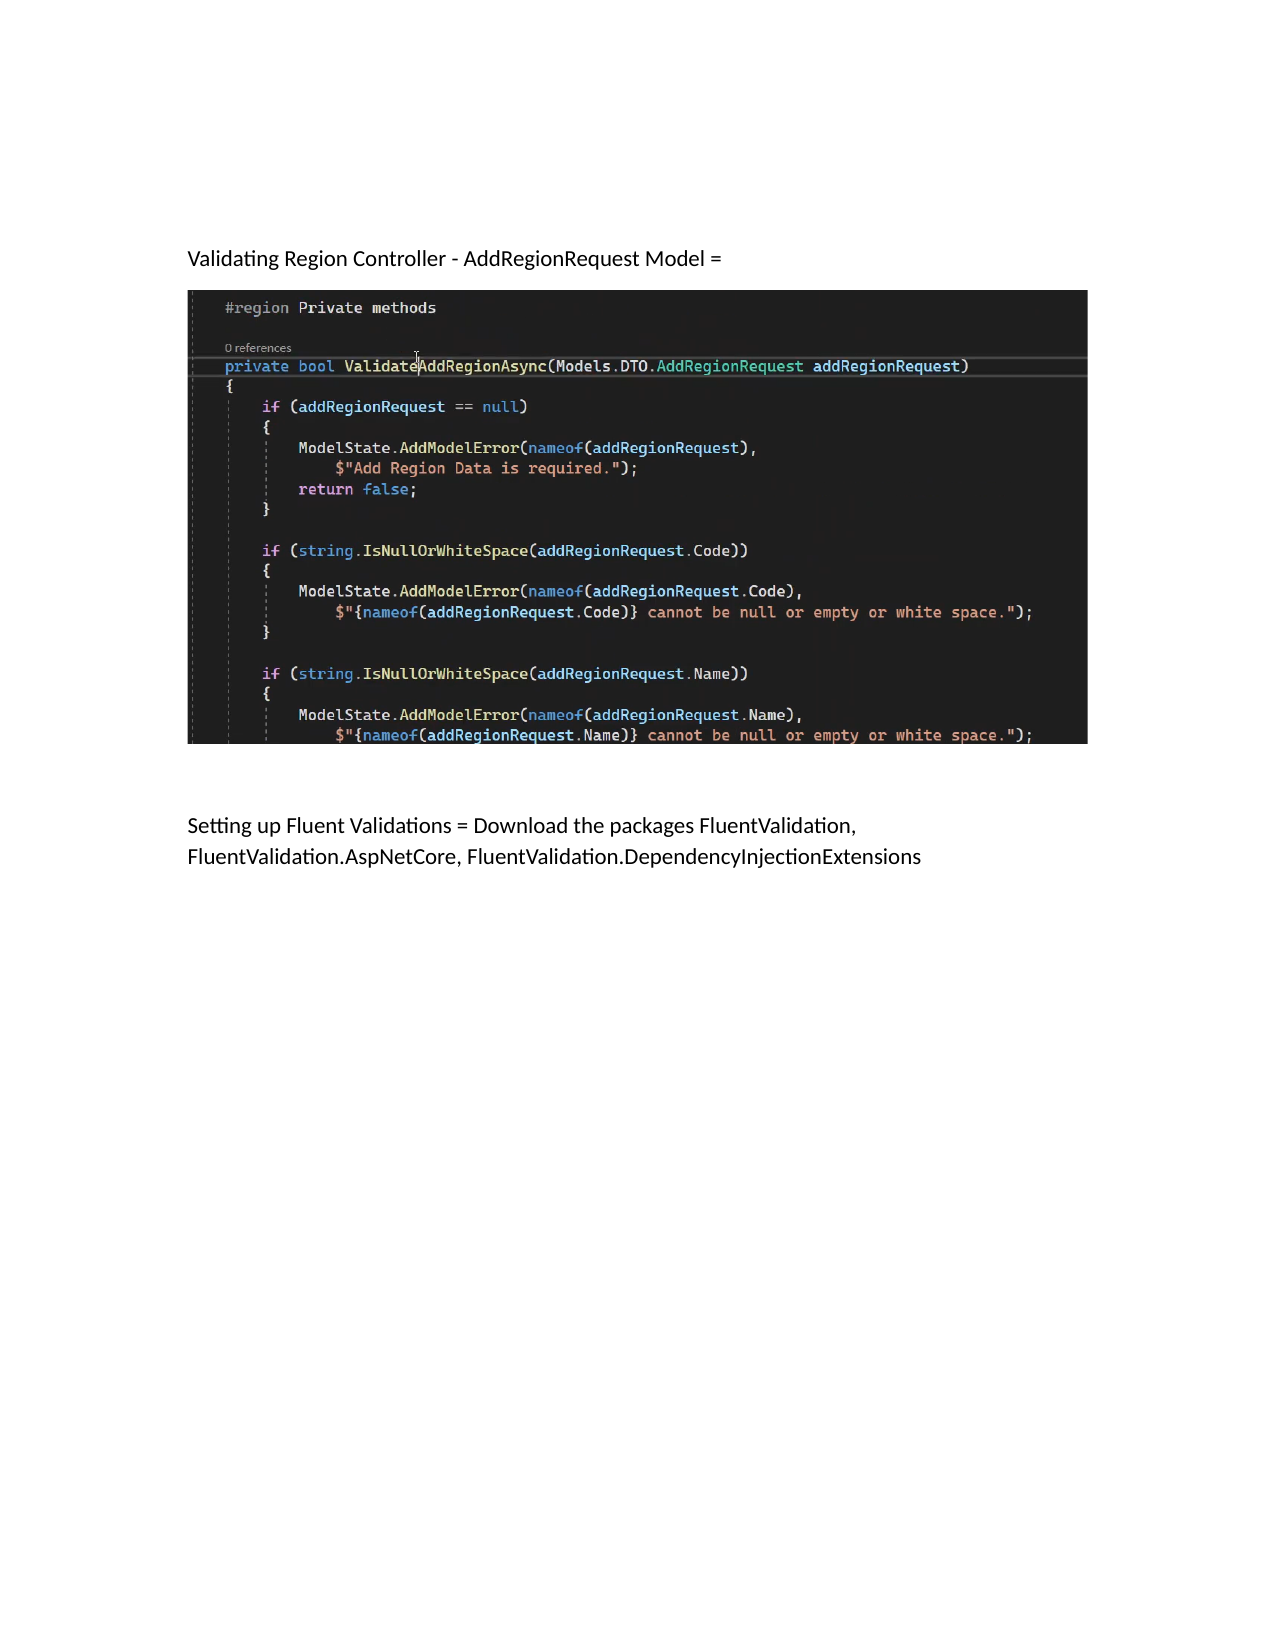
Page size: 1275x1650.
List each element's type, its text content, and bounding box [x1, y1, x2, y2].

picture [187, 290, 1088, 744]
text Setting up Fluent Validations = Download the packages FluentValidation, FluentValidation.AspNetCore, FluentValidation.DependencyInjectionExtensions [187, 812, 1087, 870]
text Validating Region Controller - AddRegionRequest Model = [187, 244, 1087, 272]
